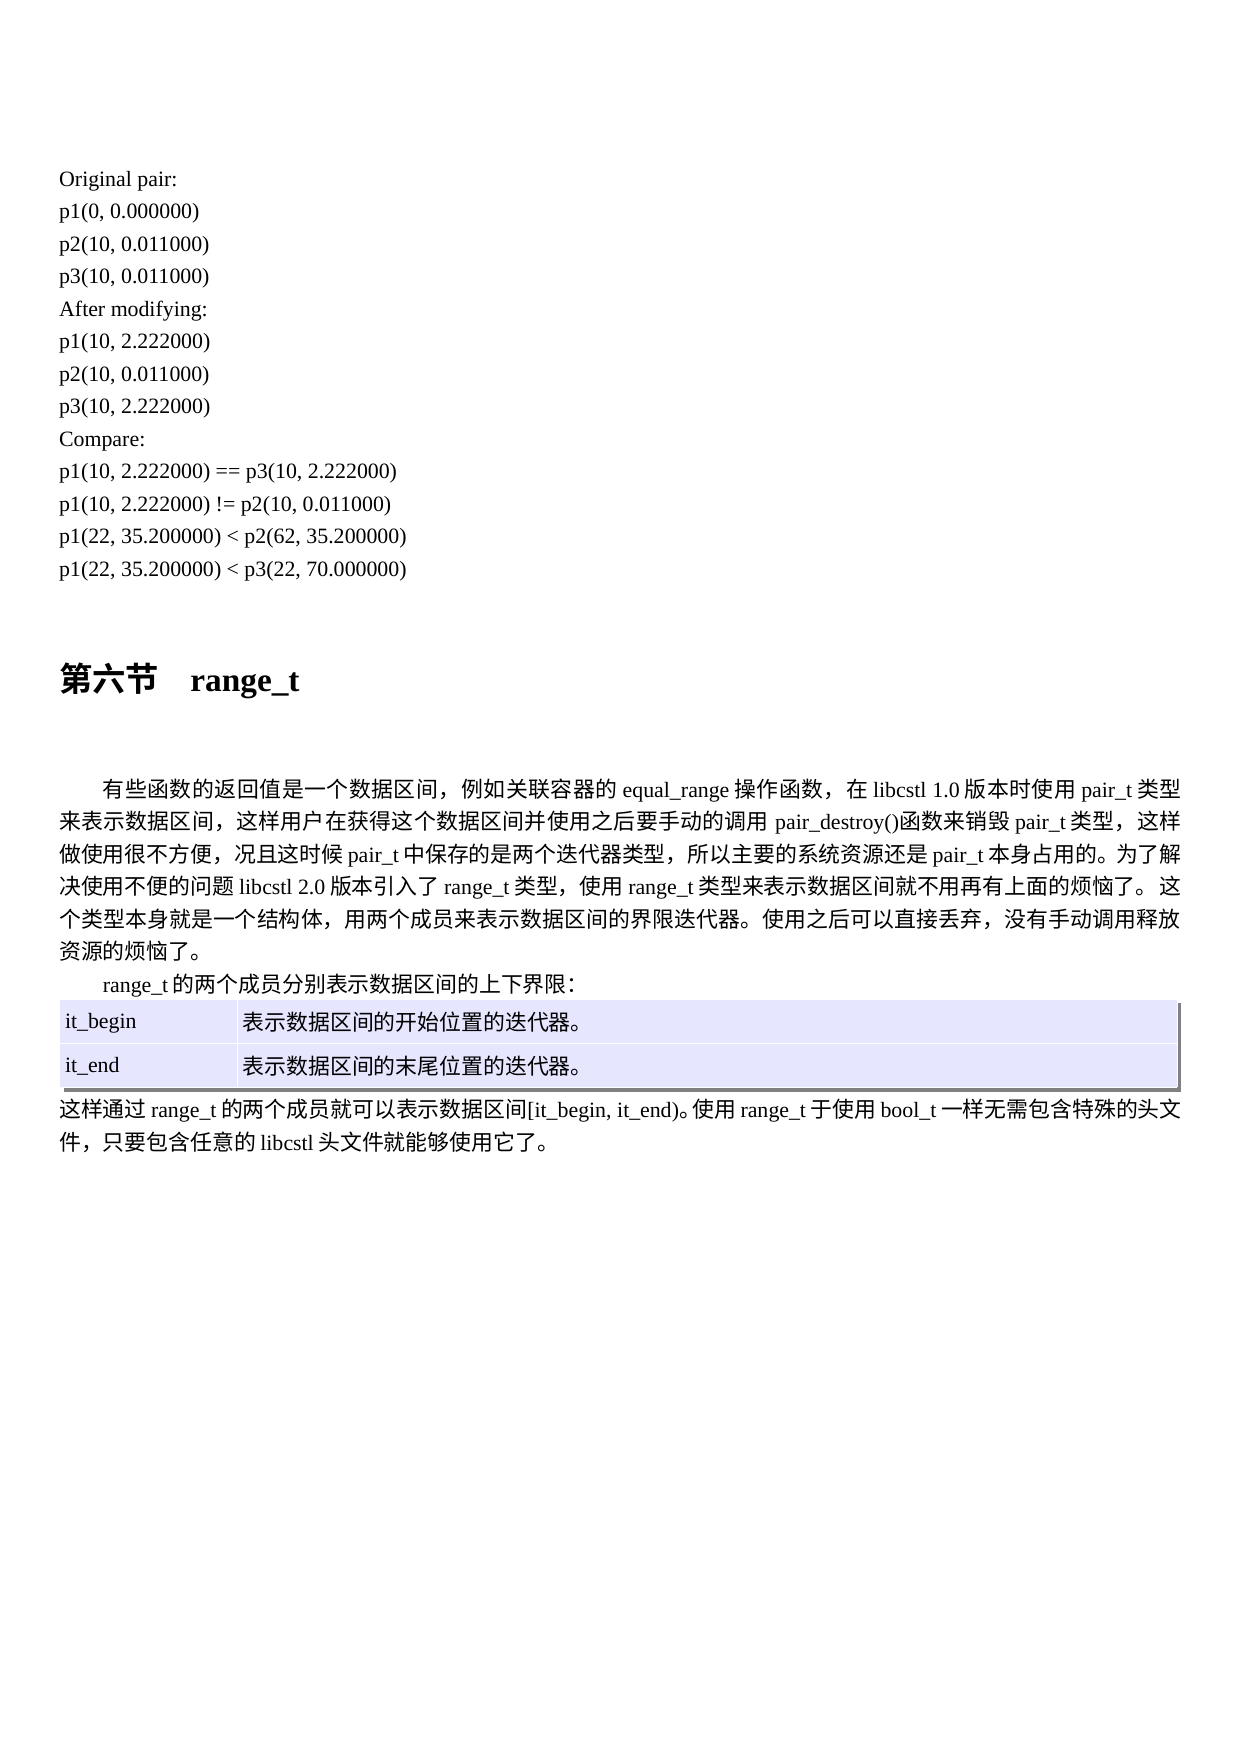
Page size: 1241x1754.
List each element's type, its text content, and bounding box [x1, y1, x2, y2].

text After modifying: [59, 292, 1181, 324]
table_cell 表示数据区间的末尾位置的迭代器。 [238, 1044, 1177, 1087]
text p2(10, 0.011000) [59, 357, 1181, 389]
text p2(10, 0.011000) [59, 227, 1181, 259]
table_header 表示数据区间的开始位置的迭代器。 [238, 1000, 1177, 1043]
text 这样通过range_t的两个成员就可以表示数据区间[it_begin, it_end)。使用range_t于使用bool_t一样无需包含特殊的头文件，只要包含任意的libcstl头文件就能够使用它了。 [59, 1092, 1181, 1157]
text p3(10, 0.011000) [59, 259, 1181, 292]
table_header it_begin [60, 1000, 237, 1043]
text Original pair: [59, 162, 1181, 194]
text p1(22, 35.200000) < p2(62, 35.200000) [59, 519, 1181, 552]
text p3(10, 2.222000) [59, 389, 1181, 422]
text p1(22, 35.200000) < p3(22, 70.000000) [59, 552, 1181, 584]
text p1(10, 2.222000) == p3(10, 2.222000) [59, 454, 1181, 487]
text p1(0, 0.000000) [59, 194, 1181, 227]
text range_t的两个成员分别表示数据区间的上下界限： [59, 966, 1181, 999]
text p1(10, 2.222000) != p2(10, 0.011000) [59, 487, 1181, 519]
table_cell it_end [60, 1044, 237, 1087]
text 有些函数的返回值是一个数据区间，例如关联容器的equal_range操作函数，在libcstl 1.0版本时使用pair_t类型来表示数据区间，这样用户在获得这个数据区间并使用之后要手动的调用pair_destroy()函数来销毁pair_t类型，这样做使用很不方便，况且这时候pair_t中保存的是两个迭代器类型，所以主要的系统资源还是pair_t本身占用的。为了解决使用不便的问题libcstl 2.0版本引入了range_t类型，使用range_t类型来表示数据区间就不用再有上面的烦恼了。这个类型本身就是一个结构体，用两个成员来表示数据区间的界限迭代器。使用之后可以直接丢弃，没有手动调用释放资源的烦恼了。 [59, 771, 1181, 966]
subtitle range_t [59, 644, 1181, 709]
text Compare: [59, 422, 1181, 454]
text p1(10, 2.222000) [59, 324, 1181, 357]
